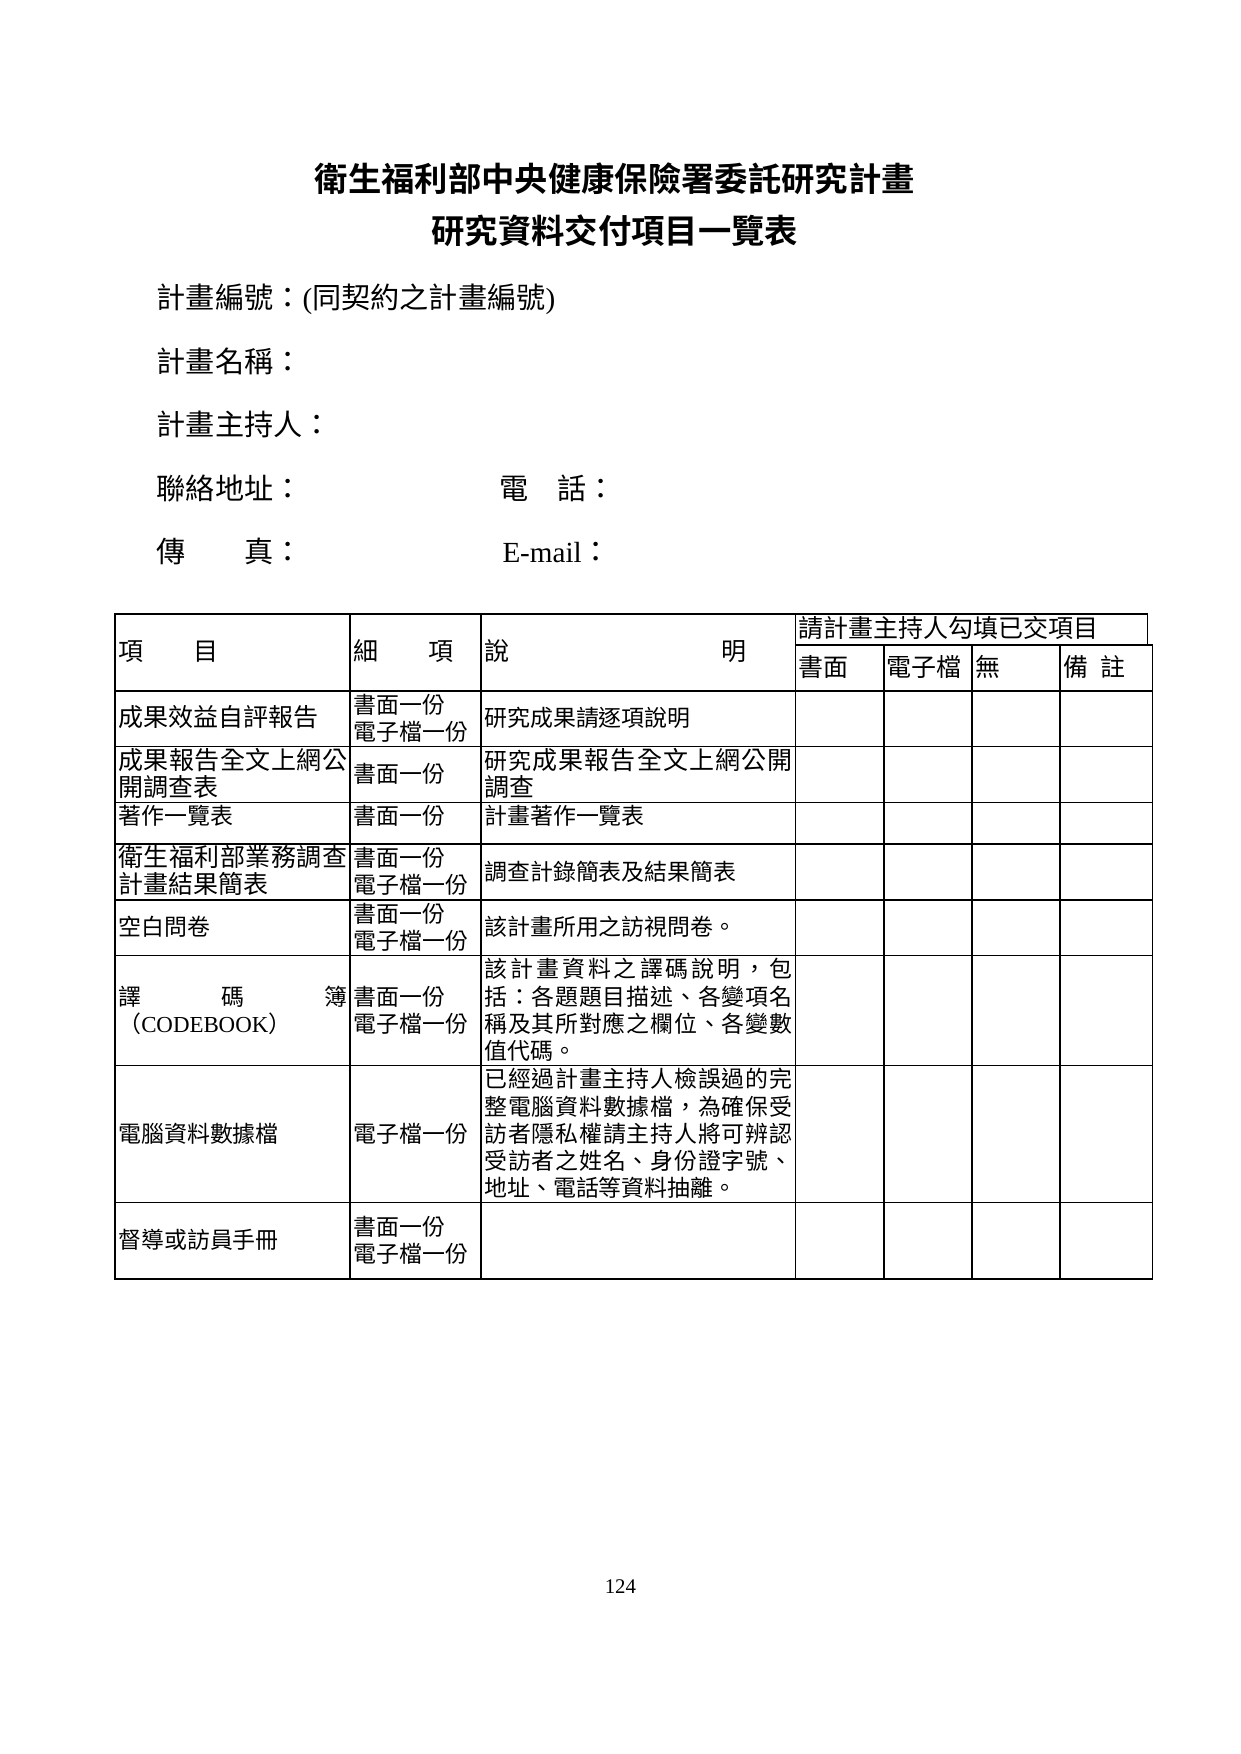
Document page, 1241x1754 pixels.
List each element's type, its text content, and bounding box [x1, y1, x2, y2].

table_cell 督導或訪員手冊 [116, 1203, 349, 1278]
table_cell [973, 1066, 1059, 1202]
text 聯絡地址： 電 話： [156, 465, 1128, 508]
text 傳 真： E-mail： [156, 529, 1128, 571]
text 計畫編號：(同契約之計畫編號) [156, 275, 1128, 317]
table_cell 研究成果請逐項說明 [482, 692, 795, 746]
table_cell [885, 845, 971, 899]
table_cell [1061, 1203, 1152, 1278]
table_cell 備 註 [1061, 646, 1152, 690]
table_cell 書面一份 [351, 803, 480, 843]
table_cell 計畫著作一覽表 [482, 803, 795, 843]
table_header 項 目 [116, 615, 349, 690]
table_cell 著作一覽表 [116, 803, 349, 843]
table_cell [885, 747, 971, 802]
table_cell 書面 [796, 646, 883, 690]
table_cell [885, 956, 971, 1064]
table_cell 電腦資料數據檔 [116, 1066, 349, 1202]
table_cell [796, 803, 883, 843]
table_cell [973, 747, 1059, 802]
table_cell [796, 692, 883, 746]
table_cell [1061, 1066, 1152, 1202]
text 衛生福利部中央健康保險署委託研究計畫 [112, 150, 1117, 202]
table_cell 研究成果報告全文上網公開調查 [482, 747, 795, 802]
table_cell [973, 845, 1059, 899]
table_cell [1061, 747, 1152, 802]
table_cell [1061, 845, 1152, 899]
table_cell [885, 1066, 971, 1202]
table_cell [796, 1203, 883, 1278]
table_cell [973, 803, 1059, 843]
table_cell 書面一份 電子檔一份 [351, 1203, 480, 1278]
table_cell 調查計錄簡表及結果簡表 [482, 845, 795, 899]
table_cell 書面一份 電子檔一份 [351, 901, 480, 955]
table_cell [1061, 956, 1152, 1064]
table_cell 書面一份 [351, 747, 480, 802]
table_cell [796, 747, 883, 802]
table_header 細 項 [351, 615, 480, 690]
table_cell [1061, 901, 1152, 955]
table_cell [973, 956, 1059, 1064]
text 研究資料交付項目一覽表 [112, 202, 1117, 254]
table_cell [973, 692, 1059, 746]
table_cell [482, 1203, 795, 1278]
table_cell [885, 1203, 971, 1278]
table_cell [885, 901, 971, 955]
table_cell [796, 845, 883, 899]
table_cell 衛生福利部業務調查計畫結果簡表 [116, 845, 349, 899]
table_cell [1061, 692, 1152, 746]
table_cell [796, 956, 883, 1064]
table_cell 無 [973, 646, 1059, 690]
table_cell [1061, 803, 1152, 843]
table_cell 書面一份 電子檔一份 [351, 845, 480, 899]
table_header 說 明 [482, 615, 795, 690]
table_cell 成果報告全文上網公開調查表 [116, 747, 349, 802]
table_cell 該計畫資料之譯碼說明，包括：各題題目描述、各變項名稱及其所對應之欄位、各變數值代碼。 [482, 956, 795, 1064]
table_cell 書面一份 電子檔一份 [351, 692, 480, 746]
table_cell 譯碼簿（CODEBOOK） [116, 956, 349, 1064]
table_header [1148, 613, 1152, 644]
table_cell [885, 803, 971, 843]
text 計畫主持人： [156, 402, 1128, 444]
table_cell 電子檔一份 [351, 1066, 480, 1202]
table_header 請計畫主持人勾填已交項目 [796, 615, 1147, 644]
table_cell 空白問卷 [116, 901, 349, 955]
table_cell 該計畫所用之訪視問卷。 [482, 901, 795, 955]
table_cell 電子檔 [885, 646, 971, 690]
table_cell [973, 901, 1059, 955]
table_cell [973, 1203, 1059, 1278]
table_cell 書面一份 電子檔一份 [351, 956, 480, 1064]
table_cell 已經過計畫主持人檢誤過的完整電腦資料數據檔，為確保受訪者隱私權請主持人將可辨認受訪者之姓名、身份證字號、地址、電話等資料抽離。 [482, 1066, 795, 1202]
table_cell 成果效益自評報告 [116, 692, 349, 746]
table_cell [796, 901, 883, 955]
text 計畫名稱： [156, 338, 1128, 381]
table_cell [796, 1066, 883, 1202]
table_cell [885, 692, 971, 746]
